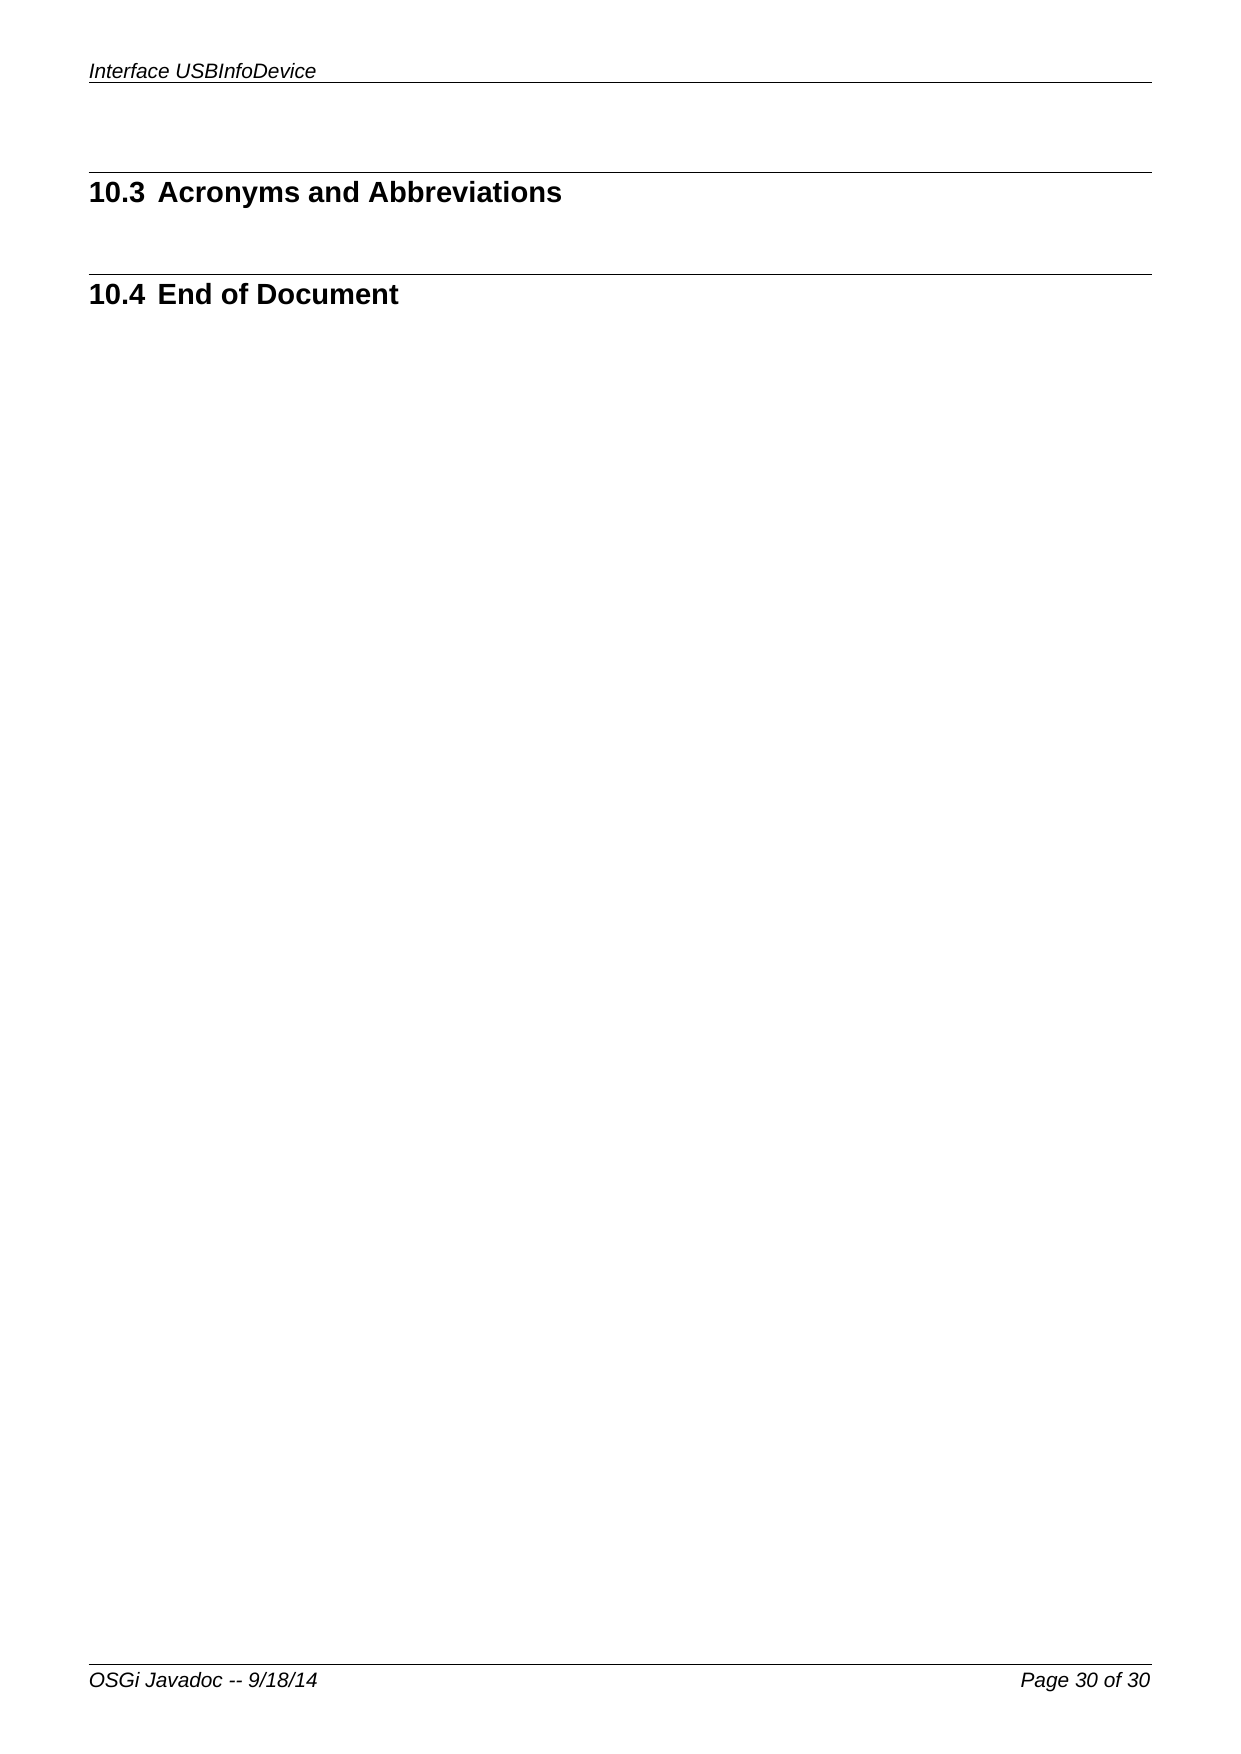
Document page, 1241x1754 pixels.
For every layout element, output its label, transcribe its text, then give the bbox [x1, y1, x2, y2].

subtitle End of Document [88, 275, 1152, 311]
subtitle Acronyms and Abbreviations [88, 173, 1152, 208]
